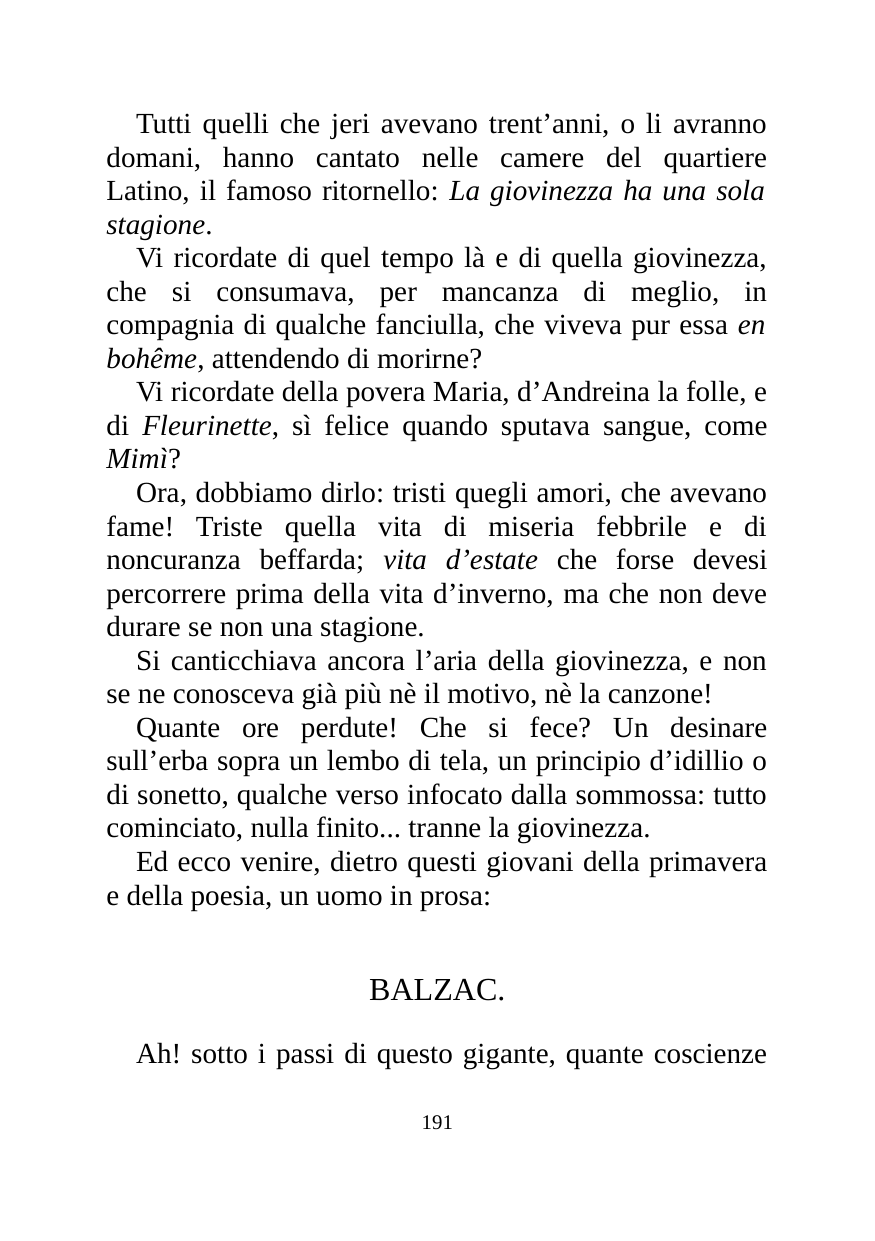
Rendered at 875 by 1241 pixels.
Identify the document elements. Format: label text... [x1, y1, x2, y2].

text Ora, dobbiamo dirlo: tristi quegli amori, che avevano fame! Triste quella vita di miseria febbrile e di noncuranza beffarda; vita d’estate che forse devesi percorrere prima della vita d’inverno, ma che non deve durare se non una stagione. [106, 475, 768, 643]
text Vi ricordate di quel tempo là e di quella giovinezza, che si consumava, per mancanza di meglio, in compagnia di qualche fanciulla, che viveva pur essa en bohême, attendendo di morirne? [106, 240, 768, 374]
text Si canticchiava ancora l’aria della giovinezza, e non se ne conosceva già più nè il motivo, nè la canzone! [106, 643, 768, 710]
text Ed ecco venire, dietro questi giovani della primavera e della poesia, un uomo in prosa: [106, 844, 768, 911]
text Quante ore perdute! Che si fece? Un desinare sull’erba sopra un lembo di tela, un principio d’idillio o di sonetto, qualche verso infocato dalla sommossa: tutto cominciato, nulla finito... tranne la giovinezza. [106, 710, 768, 844]
text Ah! sotto i passi di questo gigante, quante coscienze [106, 1037, 768, 1070]
subtitle BALZAC. [106, 970, 768, 1007]
text Vi ricordate della povera Maria, d’Andreina la folle, e di Fleurinette, sì felice quando sputava sangue, come Mimì? [106, 374, 768, 475]
text Tutti quelli che jeri avevano trent’anni, o li avranno domani, hanno cantato nelle camere del quartiere Latino, il famoso ritornello: La giovinezza ha una sola stagione. [106, 106, 768, 240]
